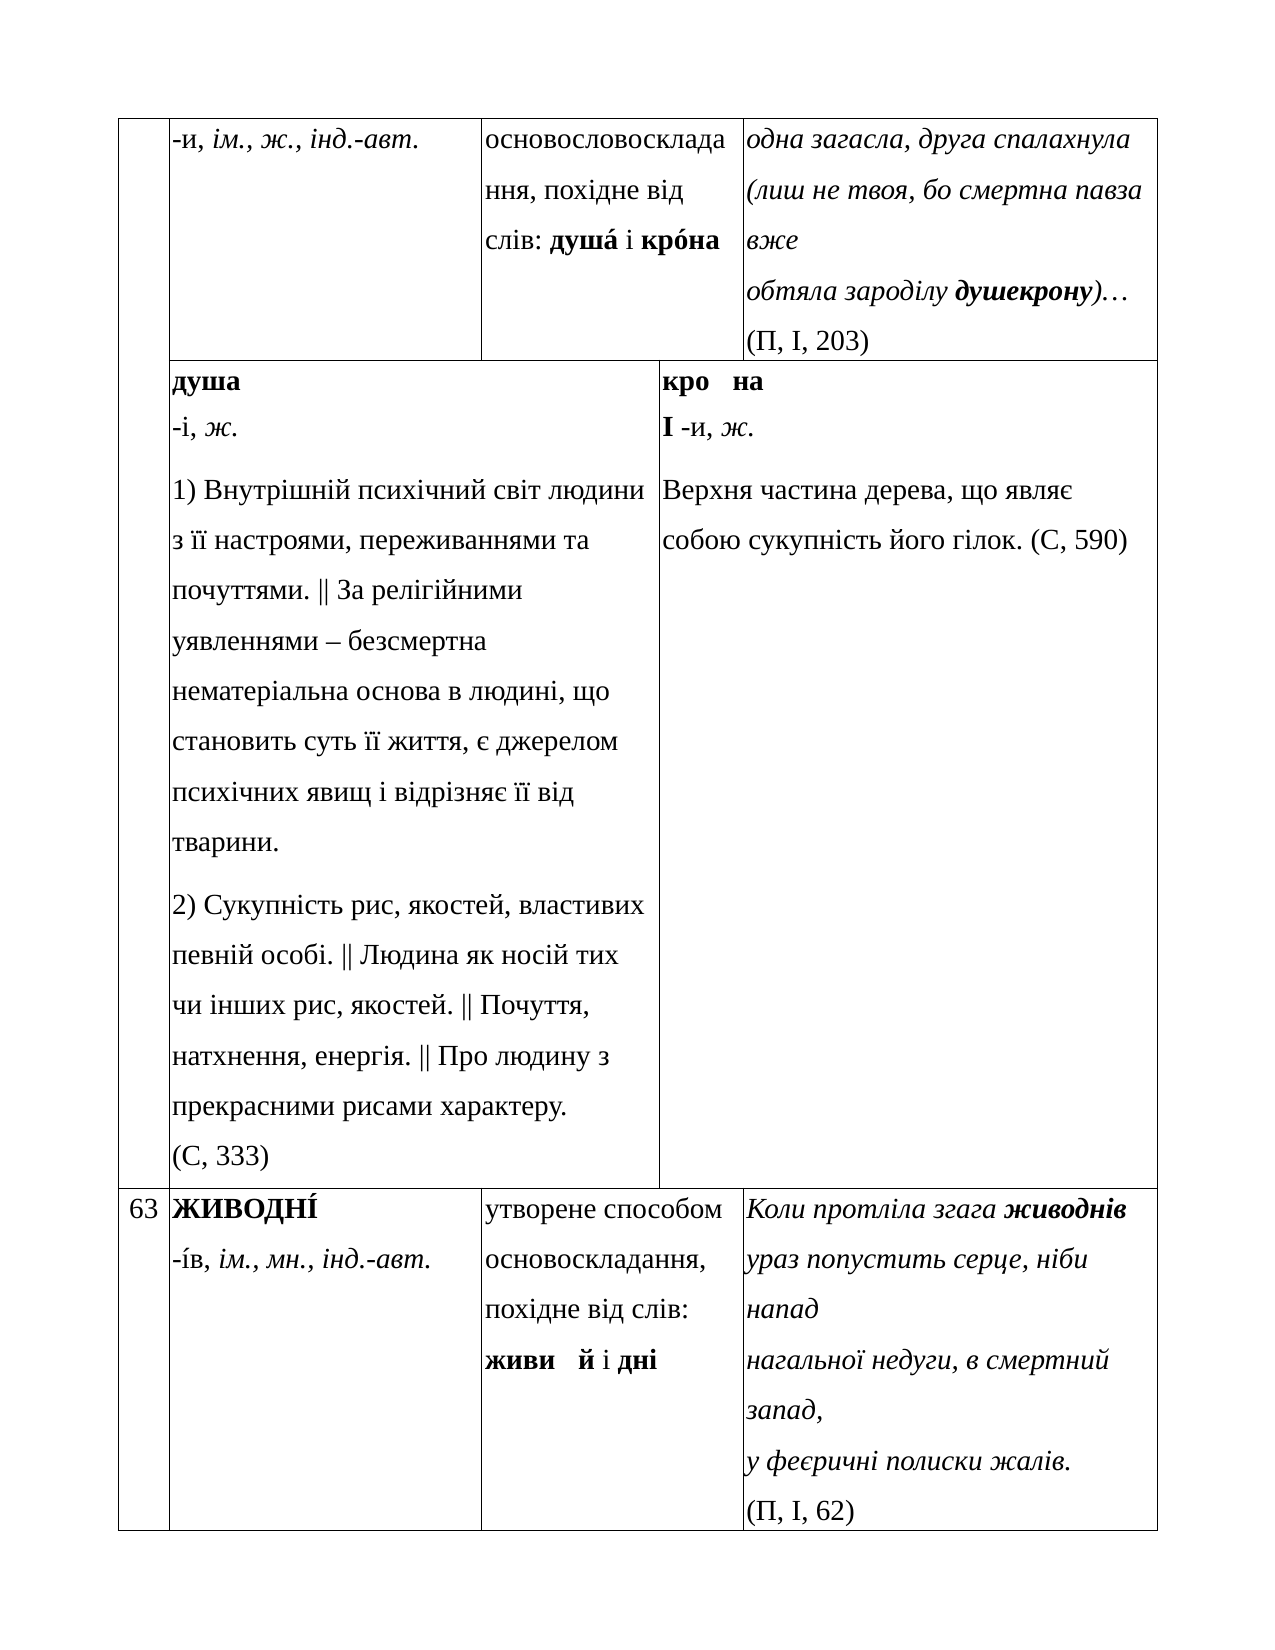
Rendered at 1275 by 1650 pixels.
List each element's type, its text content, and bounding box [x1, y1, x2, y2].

table_cell 63 [119, 1189, 169, 1529]
table_cell - одна загасла, друга спалахнула (лиш не твоя, бо смертна павза вже обтяла зароділу душекрону)… (П, І, 203) [744, 119, 1157, 359]
table_cell Живоднí -íв, ім., мн., інд.-авт. [170, 1189, 481, 1529]
table_cell [119, 119, 169, 1187]
table_cell утворене способом основоскладання, похідне від слів: живий і дні [482, 1189, 743, 1529]
table_cell крона I -и, ж. Верхня частина дерева, що являє собою сукупність його гілок. (С, 590) [660, 361, 1157, 1187]
table_cell основословоскладання, похідне від слів: душá і крóна [482, 119, 743, 359]
table_cell душа -і, ж. 1) Внутрішній психічний світ людини з її настроями, переживаннями та почуттями. || За релігійними уявленнями – безсмертна нематеріальна основа в людині, що становить суть її життя, є джерелом психічних явищ і відрізняє її від тварини. 2) Сукупність рис, якостей, властивих певній особі. || Людина як носій тих чи інших рис, якостей. || Почуття, натхнення, енергія. || Про людину з прекрасними рисами характеру. (С, 333) [170, 361, 659, 1187]
table_cell -и, ім., ж., інд.-авт. [170, 119, 481, 359]
table_cell Коли протліла згага живоднів ураз попустить серце, ніби напад нагальної недуги, в смертний запад, у феєричні полиски жалів. (П, І, 62) [744, 1189, 1157, 1529]
